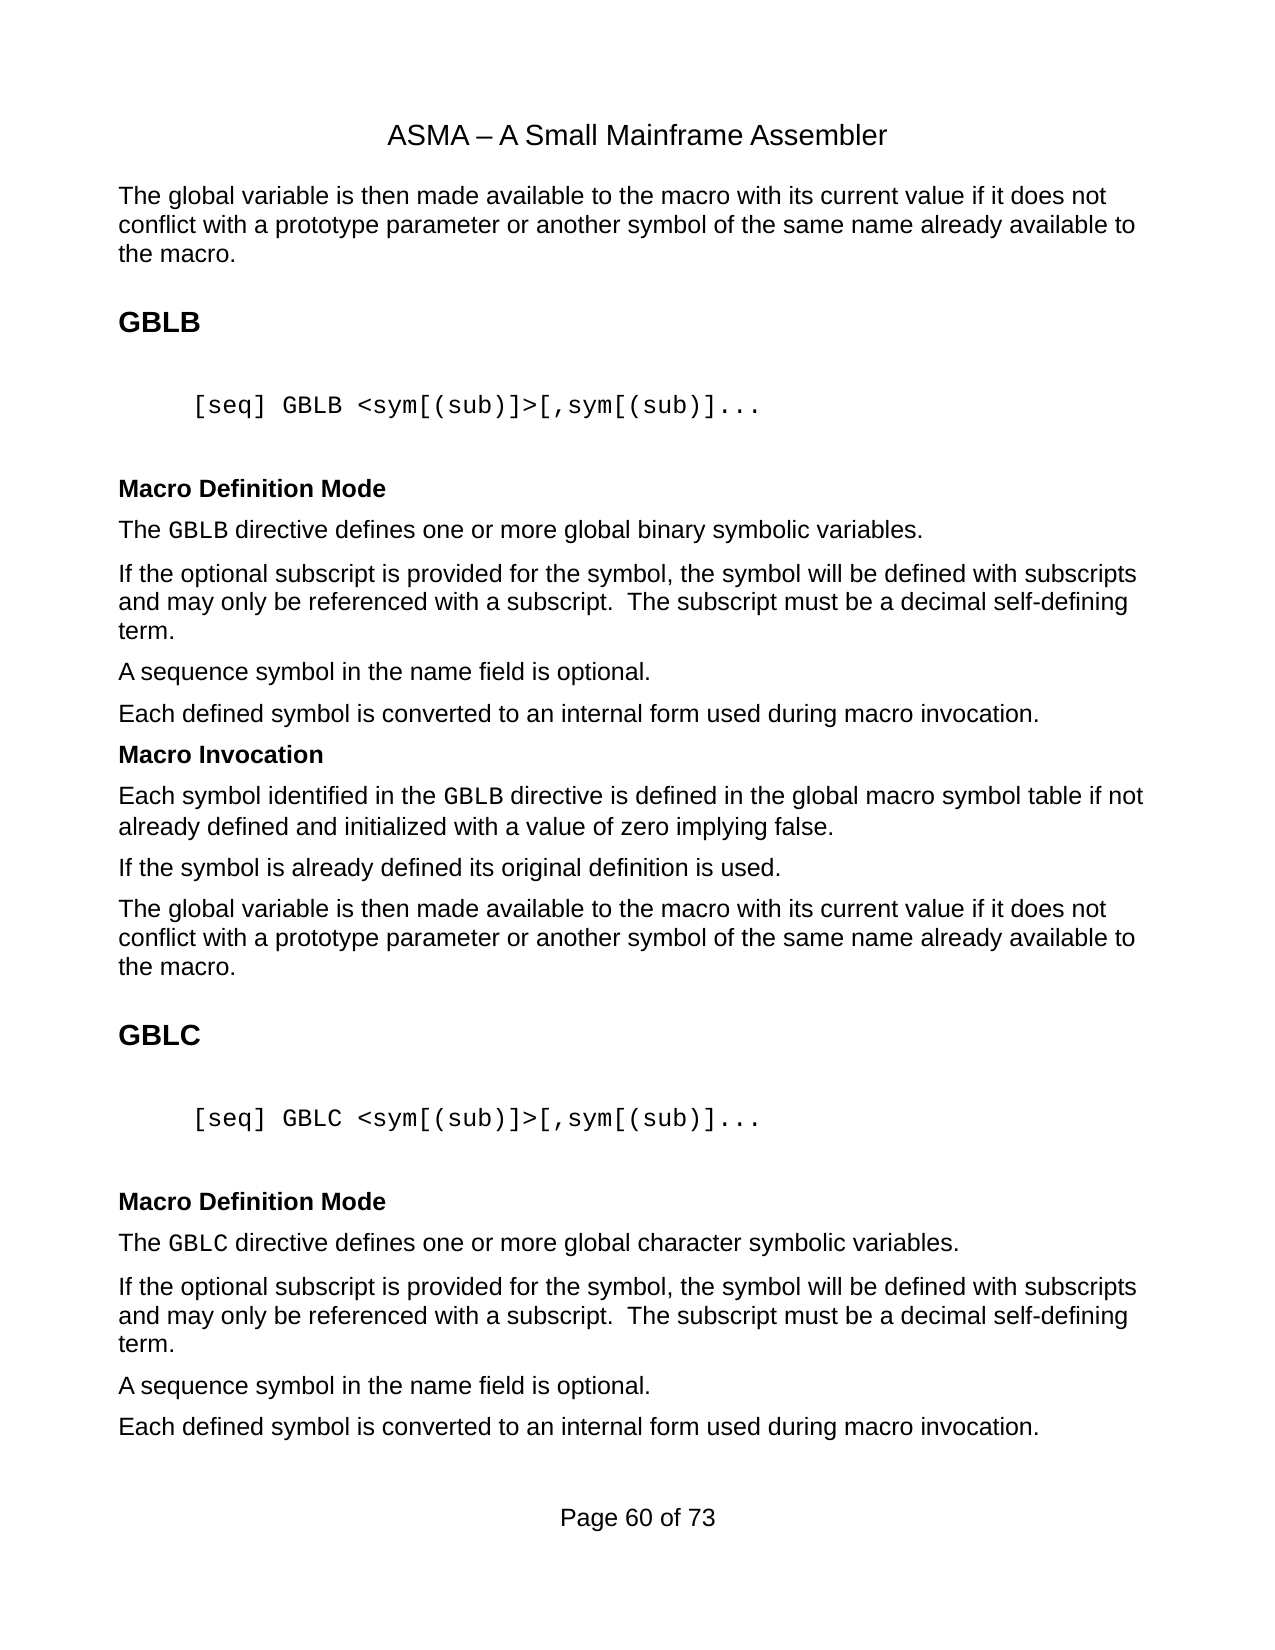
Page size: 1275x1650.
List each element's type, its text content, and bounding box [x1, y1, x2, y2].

text Macro Invocation [118, 740, 1157, 768]
text If the symbol is already defined its original definition is used. [118, 853, 1157, 882]
subtitle GBLB [118, 305, 1157, 338]
text If the optional subscript is provided for the symbol, the symbol will be defined with subscripts and may only be referenced with a subscript. The subscript must be a decimal self-defining term. [118, 1272, 1157, 1358]
text Macro Definition Mode [118, 474, 1157, 503]
text [seq] GBLB <sym[(sub)]>[,sym[(sub)]... [192, 392, 1157, 421]
text Each symbol identified in the GBLB directive is defined in the global macro symbol table if not already defined and initialized with a value of zero implying false. [118, 781, 1157, 841]
text The GBLB directive defines one or more global binary symbolic variables. [118, 515, 1157, 546]
text A sequence symbol in the name field is optional. [118, 657, 1157, 686]
text A sequence symbol in the name field is optional. [118, 1371, 1157, 1399]
text Macro Definition Mode [118, 1187, 1157, 1216]
text The global variable is then made available to the macro with its current value if it does not conflict with a prototype parameter or another symbol of the same name already available to the macro. [118, 894, 1157, 981]
text [seq] GBLC <sym[(sub)]>[,sym[(sub)]... [192, 1106, 1157, 1134]
subtitle GBLC [118, 1018, 1157, 1052]
text The GBLC directive defines one or more global character symbolic variables. [118, 1228, 1157, 1259]
text Each defined symbol is converted to an internal form used during macro invocation. [118, 1412, 1157, 1441]
text Each defined symbol is converted to an internal form used during macro invocation. [118, 698, 1157, 727]
text If the optional subscript is provided for the symbol, the symbol will be defined with subscripts and may only be referenced with a subscript. The subscript must be a decimal self-defining term. [118, 558, 1157, 645]
text The global variable is then made available to the macro with its current value if it does not conflict with a prototype parameter or another symbol of the same name already available to the macro. [118, 181, 1157, 267]
